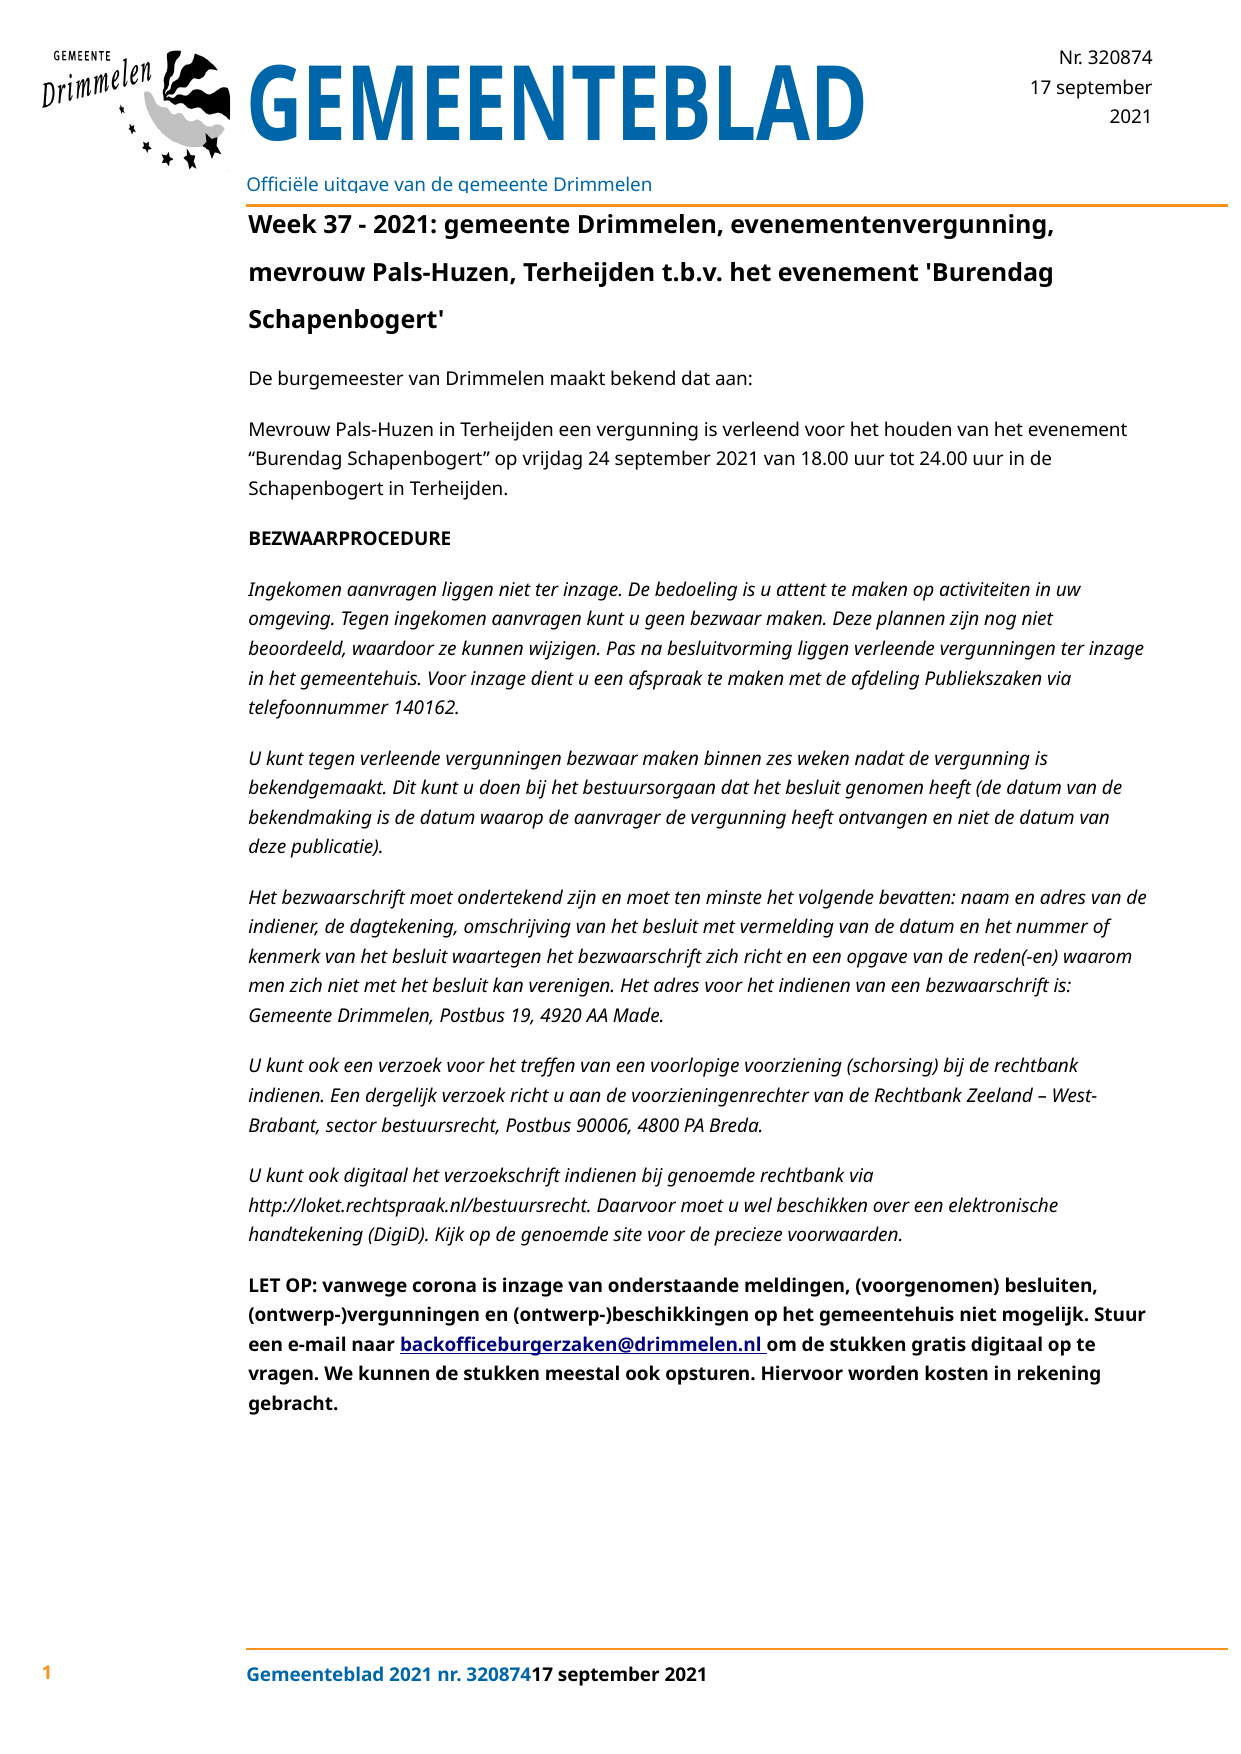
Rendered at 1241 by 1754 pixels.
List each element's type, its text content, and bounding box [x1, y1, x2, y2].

text Mevrouw Pals-Huzen in Terheijden een vergunning is verleend voor het houden van het evenement “Burendag Schapenbogert” op vrijdag 24 september 2021 van 18.00 uur tot 24.00 uur in de Schapenbogert in Terheijden. [248, 416, 1152, 501]
text U kunt ook een verzoek voor het treffen van een voorlopige voorziening (schorsing) bij de rechtbank indienen. Een dergelijk verzoek richt u aan de voorzieningenrechter van de Rechtbank Zeeland – West-Brabant, sector bestuursrecht, Postbus 90006, 4800 PA Breda. [248, 1053, 1152, 1137]
text BEZWAARPROCEDURE [248, 526, 1152, 551]
text De burgemeester van Drimmelen maakt bekend dat aan: [248, 366, 1152, 391]
text U kunt tegen verleende vergunningen bezwaar maken binnen zes weken nadat de vergunning is bekendgemaakt. Dit kunt u doen bij het bestuursorgaan dat het besluit genomen heeft (de datum van de bekendmaking is de datum waarop de aanvrager de vergunning heeft ontvangen en niet de datum van deze publicatie). [248, 745, 1152, 859]
text U kunt ook digitaal het verzoekschrift indienen bij genoemde rechtbank via http://loket.rechtspraak.nl/bestuursrecht. Daarvoor moet u wel beschikken over een elektronische handtekening (DigiD). Kijk op de genoemde site voor de precieze voorwaarden. [248, 1162, 1152, 1247]
text Ingekomen aanvragen liggen niet ter inzage. De bedoeling is u attent te maken op activiteiten in uw omgeving. Tegen ingekomen aanvragen kunt u geen bezwaar maken. Deze plannen zijn nog niet beoordeeld, waardoor ze kunnen wijzigen. Pas na besluitvorming liggen verleende vergunningen ter inzage in het gemeentehuis. Voor inzage dient u een afspraak te maken met de afdeling Publiekszaken via telefoonnummer 140162. [248, 576, 1152, 720]
text LET OP: vanwege corona is inzage van onderstaande meldingen, (voorgenomen) besluiten, (ontwerp-)vergunningen en (ontwerp-)beschikkingen op het gemeentehuis niet mogelijk. Stuur een e-mail naar backofficeburgerzaken@drimmelen.nl om de stukken gratis digitaal op te vragen. We kunnen de stukken meestal ook opsturen. Hiervoor worden kosten in rekening gebracht. [248, 1272, 1152, 1416]
picture [41, 47, 231, 172]
text Het bezwaarschrift moet ondertekend zijn en moet ten minste het volgende bevatten: naam en adres van de indiener, de dagtekening, omschrijving van het besluit met vermelding van de datum en het nummer of kenmerk van het besluit waartegen het bezwaarschrift zich richt en een opgave van de reden(-en) waarom men zich niet met het besluit kan verenigen. Het adres voor het indienen van een bezwaarschrift is: Gemeente Drimmelen, Postbus 19, 4920 AA Made. [248, 884, 1152, 1028]
text Week 37 - 2021: gemeente Drimmelen, evenementenvergunning, mevrouw Pals-Huzen, Terheijden t.b.v. het evenement 'Burendag Schapenbogert' [248, 207, 1152, 336]
